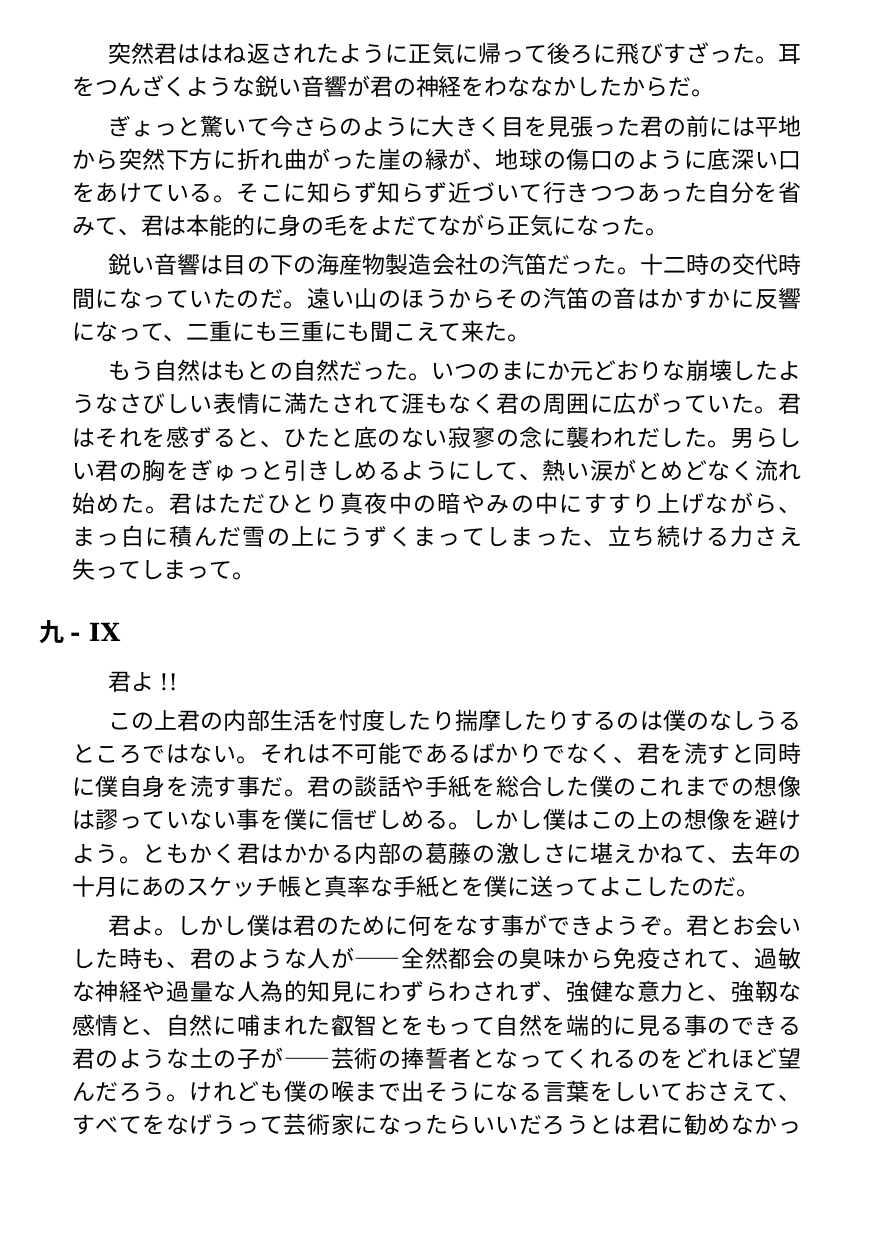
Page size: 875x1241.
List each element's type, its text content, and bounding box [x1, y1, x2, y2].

text 鋭い音響は目の下の海産物製造会社の汽笛だった。十二時の交代時間になっていたのだ。遠い山のほうからその汽笛の音はかすかに反響になって、二重にも三重にも聞こえて来た。 [72, 247, 802, 347]
text 君よ !! [72, 663, 802, 697]
text ぎょっと驚いて今さらのように大きく目を見張った君の前には平地から突然下方に折れ曲がった崖の縁が、地球の傷口のように底深い口をあけている。そこに知らず知らず近づいて行きつつあった自分を省みて、君は本能的に身の毛をよだてながら正気になった。 [72, 108, 802, 241]
subtitle 九 - IX [36, 609, 838, 651]
text 突然君ははね返されたように正気に帰って後ろに飛びすざった。耳をつんざくような鋭い音響が君の神経をわななかしたからだ。 [72, 36, 802, 102]
text 君よ。しかし僕は君のために何をなす事ができようぞ。君とお会いした時も、君のような人が――全然都会の臭味から免疫されて、過敏な神経や過量な人為的知見にわずらわされず、強健な意力と、強靱な感情と、自然に哺まれた叡智とをもって自然を端的に見る事のできる君のような土の子が――芸術の捧誓者となってくれるのをどれほど望んだろう。けれども僕の喉まで出そうになる言葉をしいておさえて、すべてをなげうって芸術家になったらいいだろうとは君に勧めなかっ [72, 908, 802, 1140]
text この上君の内部生活を忖度したり揣摩したりするのは僕のなしうるところではない。それは不可能であるばかりでなく、君を涜すと同時に僕自身を涜す事だ。君の談話や手紙を総合した僕のこれまでの想像は謬っていない事を僕に信ぜしめる。しかし僕はこの上の想像を避けよう。ともかく君はかかる内部の葛藤の激しさに堪えかねて、去年の十月にあのスケッチ帳と真率な手紙とを僕に送ってよこしたのだ。 [72, 702, 802, 902]
text もう自然はもとの自然だった。いつのまにか元どおりな崩壊したようなさびしい表情に満たされて涯もなく君の周囲に広がっていた。君はそれを感ずると、ひたと底のない寂寥の念に襲われだした。男らしい君の胸をぎゅっと引きしめるようにして、熱い涙がとめどなく流れ始めた。君はただひとり真夜中の暗やみの中にすすり上げながら、まっ白に積んだ雪の上にうずくまってしまった、立ち続ける力さえ失ってしまって。 [72, 353, 802, 586]
